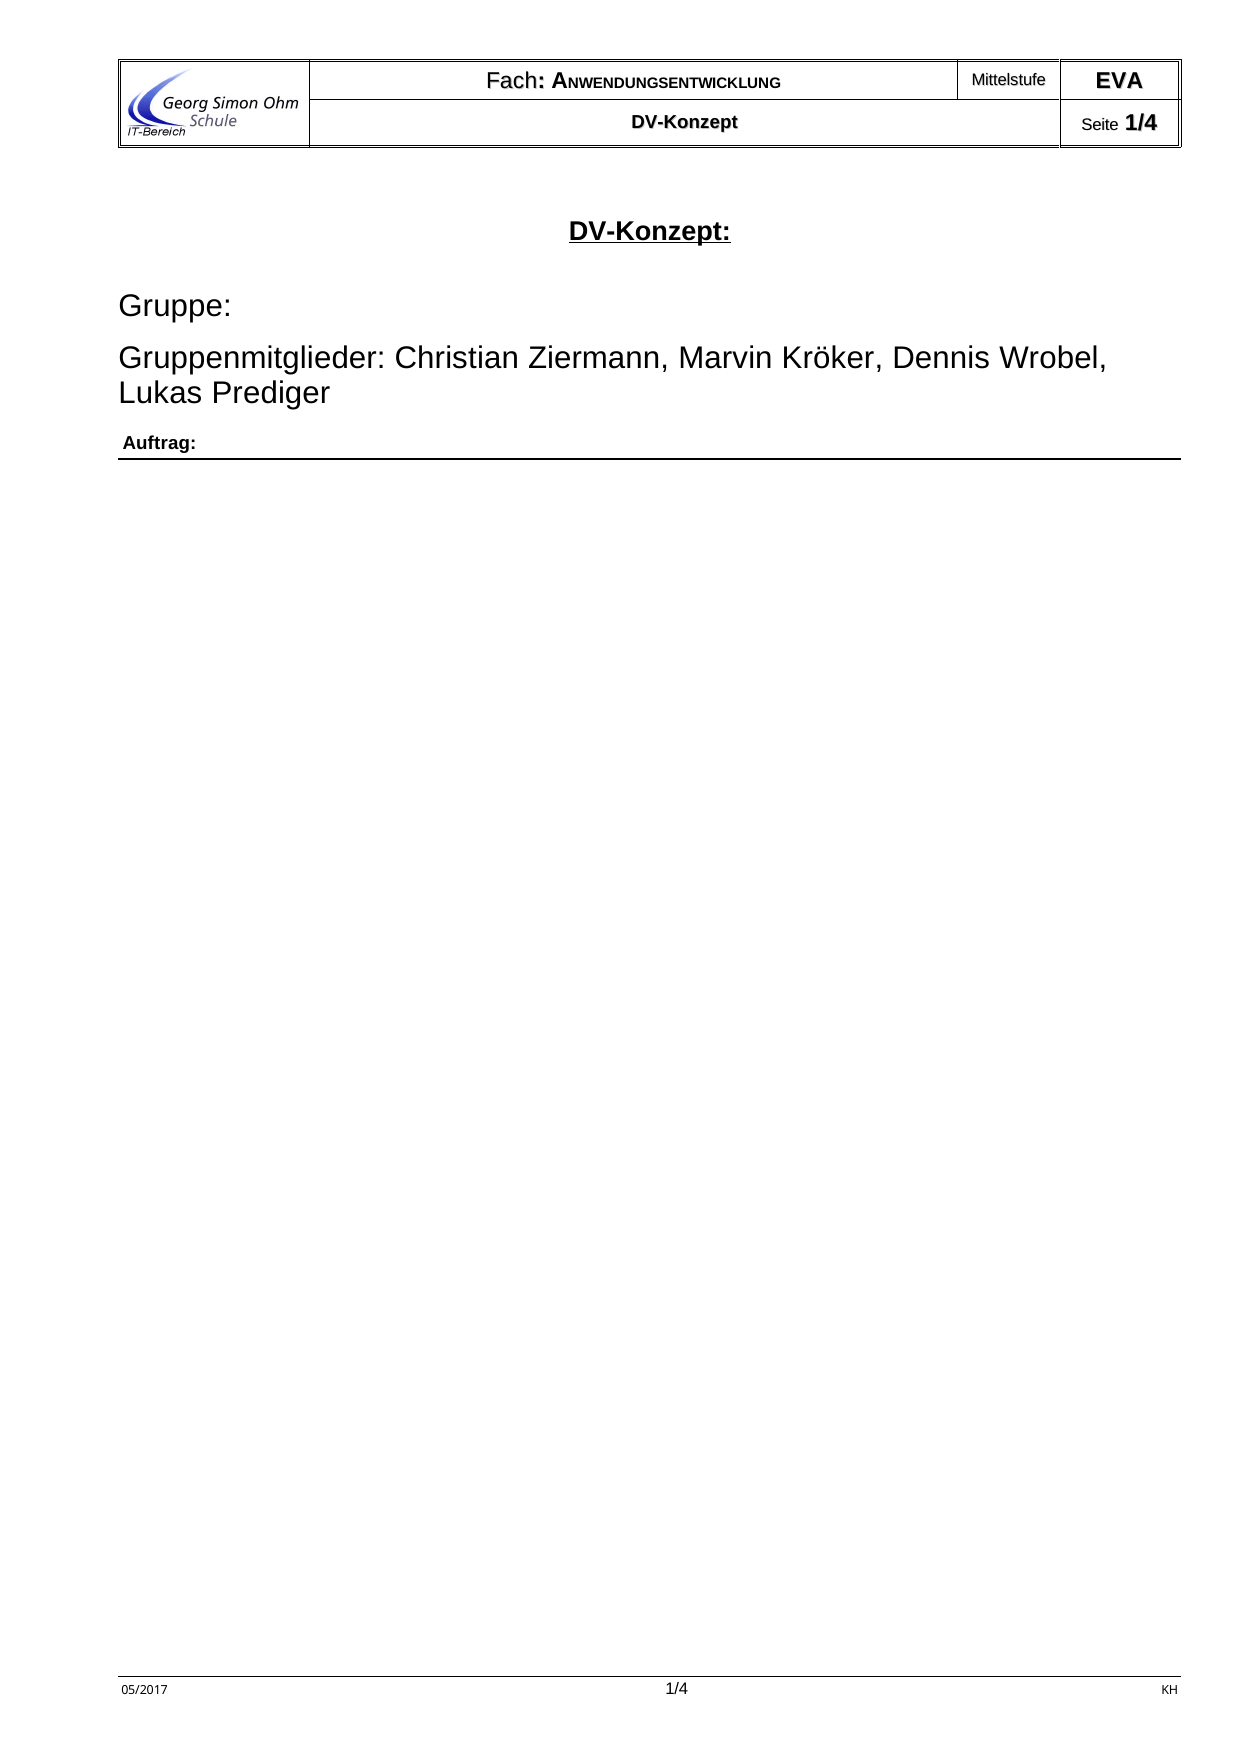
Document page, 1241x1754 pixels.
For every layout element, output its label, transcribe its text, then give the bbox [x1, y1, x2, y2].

text Gruppenmitglieder: Christian Ziermann, Marvin Kröker, Dennis Wrobel, Lukas Prediger [118, 340, 1181, 410]
text DV-Konzept: [118, 215, 1181, 245]
text Auftrag: [118, 428, 1181, 458]
text Gruppe: [118, 287, 1181, 322]
picture [126, 67, 304, 140]
